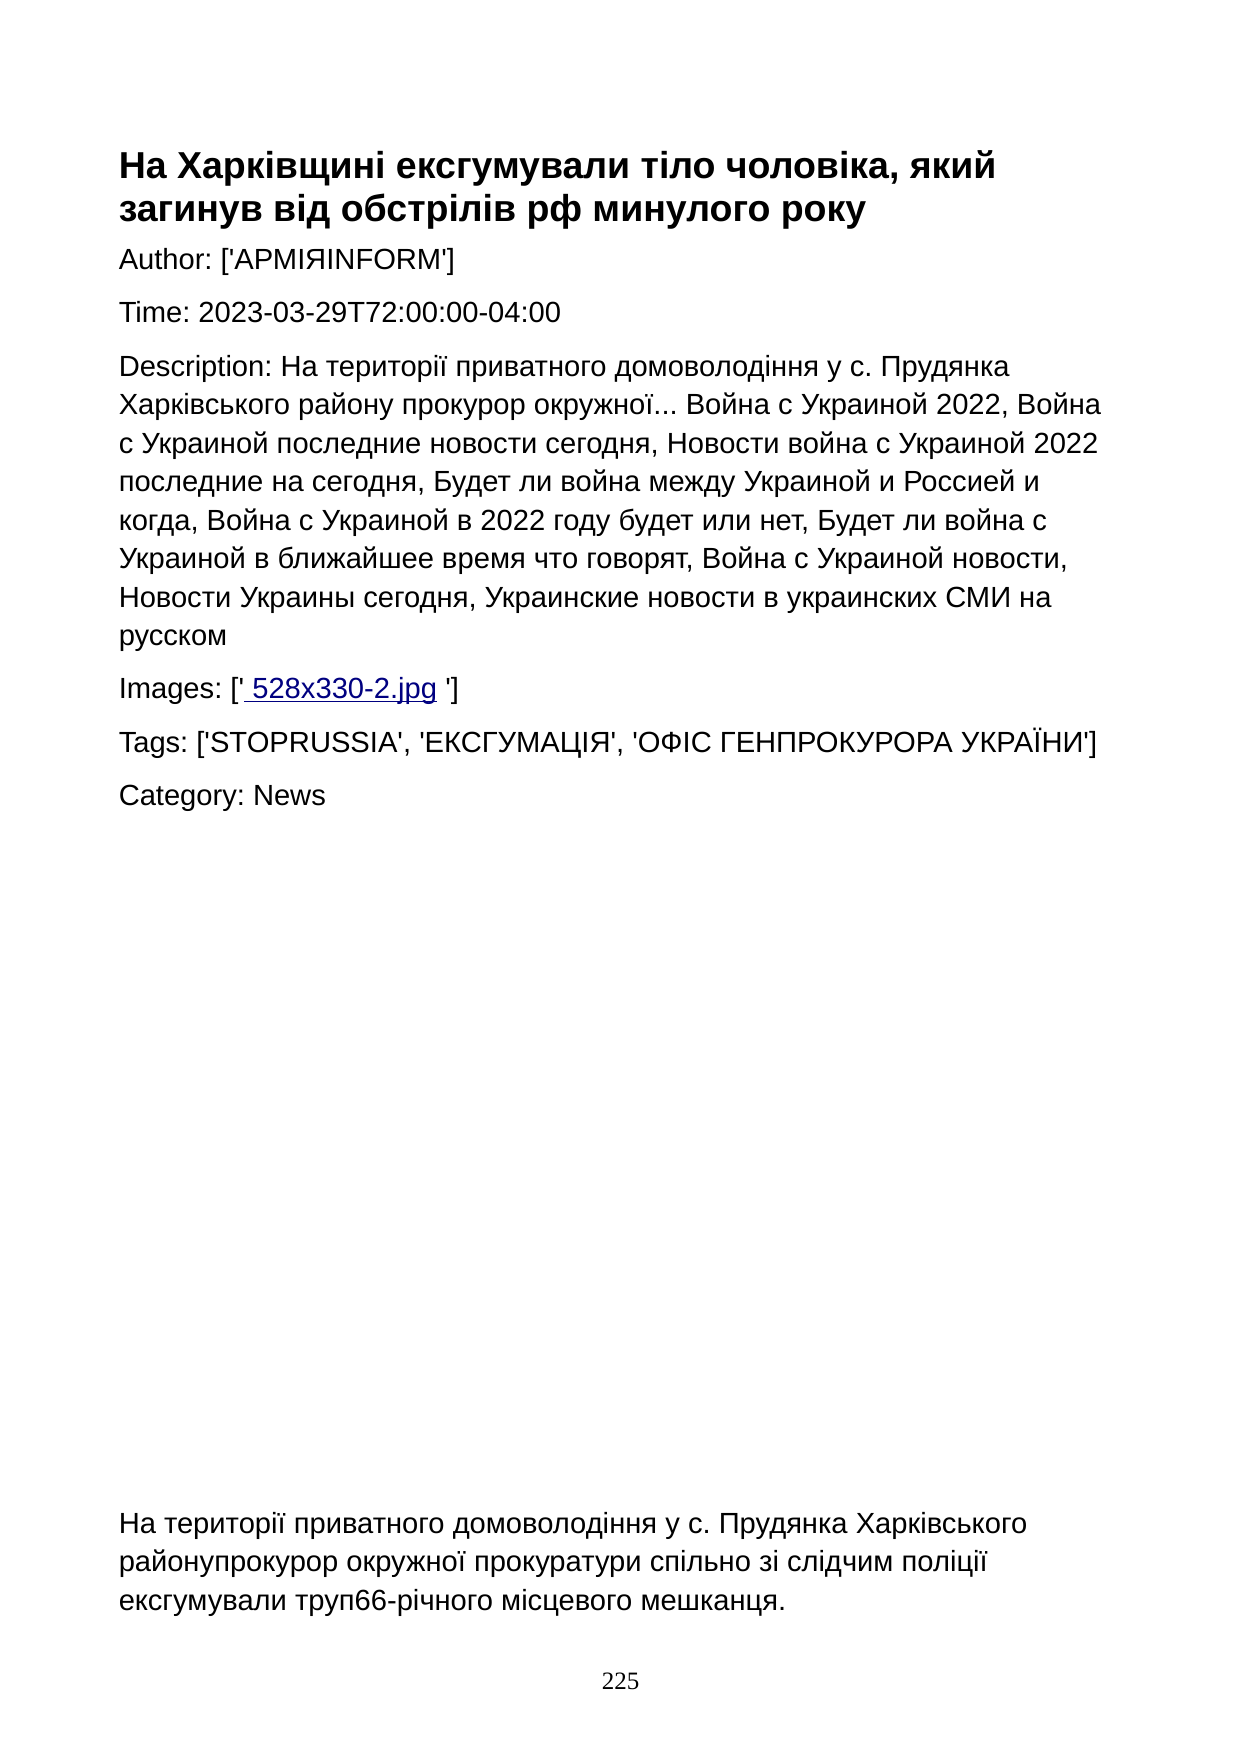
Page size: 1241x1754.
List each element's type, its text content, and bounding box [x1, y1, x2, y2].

text Time: 2023-03-29T72:00:00-04:00 [118, 295, 1122, 329]
text Images: [' 528x330-2.jpg '] [118, 671, 1122, 705]
text Author: ['АРМІЯINFORM'] [118, 242, 1122, 276]
text Category: News [118, 778, 1122, 811]
text На території приватного домоволодіння у с. Прудянка Харківського районупрокурор окружної прокуратури спільно зі слідчим поліції ексгумували труп66-річного місцевого мешканця. [118, 1506, 1122, 1616]
text Description: На території приватного домоволодіння у с. Прудянка Харківського району прокурор окружної... Война с Украиной 2022, Война с Украиной последние новости сегодня, Новости война с Украиной 2022 последние на сегодня, Будет ли война между Украиной и Россией и когда, Война с Украиной в 2022 году будет или нет, Будет ли война с Украиной в ближайшее время что говорят, Война с Украиной новости, Новости Украины сегодня, Украинские новости в украинских СМИ на русском [118, 348, 1122, 652]
subtitle На Харківщині ексгумували тіло чоловіка, який загинув від обстрілів рф минулого року [118, 143, 1122, 230]
text Tags: ['STOPRUSSIA', 'ЕКСГУМАЦІЯ', 'ОФІС ГЕНПРОКУРОРА УКРАЇНИ'] [118, 724, 1122, 758]
